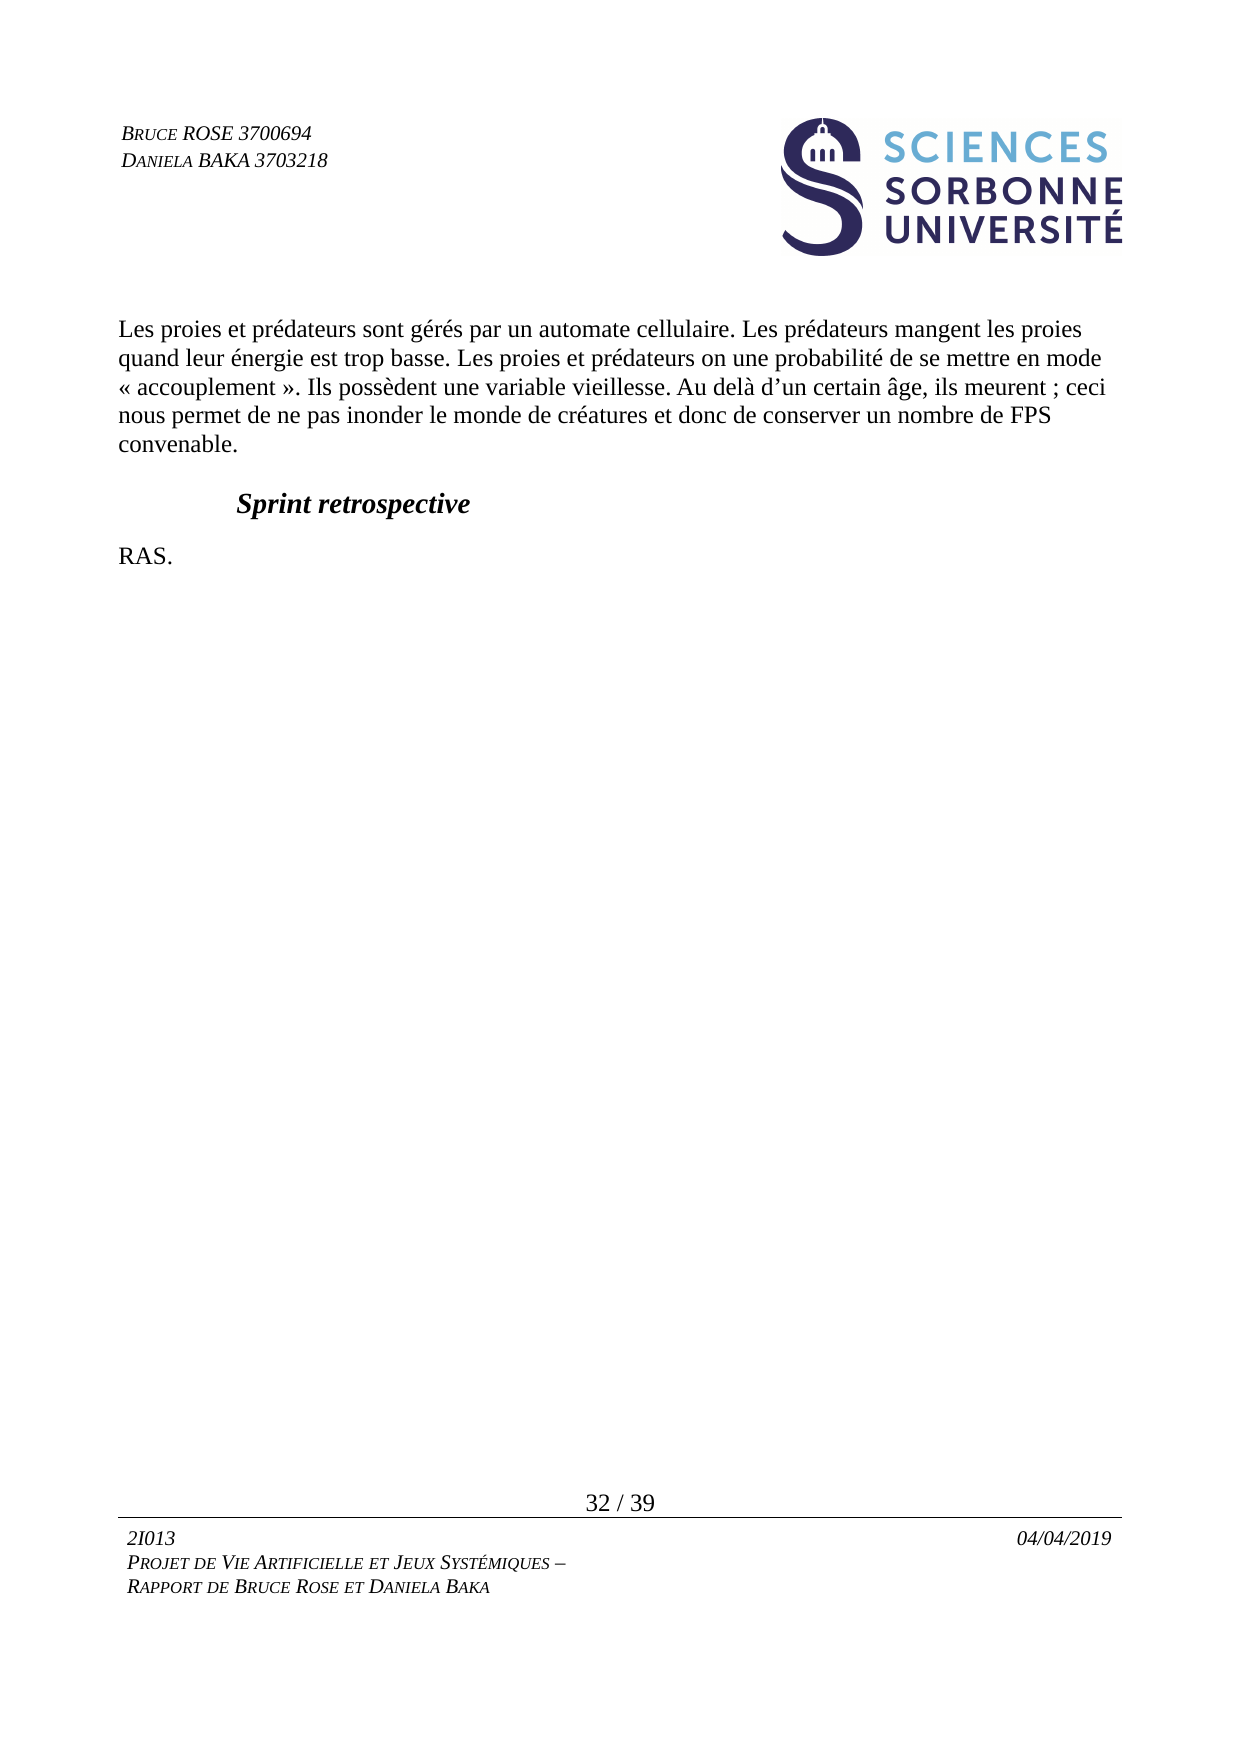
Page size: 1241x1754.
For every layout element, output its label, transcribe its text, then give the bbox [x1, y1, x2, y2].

text Sprint retrospective [118, 487, 1122, 520]
text RAS. [118, 541, 1122, 570]
picture [781, 118, 1123, 256]
text Les proies et prédateurs sont gérés par un automate cellulaire. Les prédateurs mangent les proies quand leur énergie est trop basse. Les proies et prédateurs on une probabilité de se mettre en mode « accouplement ». Ils possèdent une variable vieillesse. Au delà d’un certain âge, ils meurent ; ceci nous permet de ne pas inonder le monde de créatures et donc de conserver un nombre de FPS convenable. [118, 314, 1122, 458]
